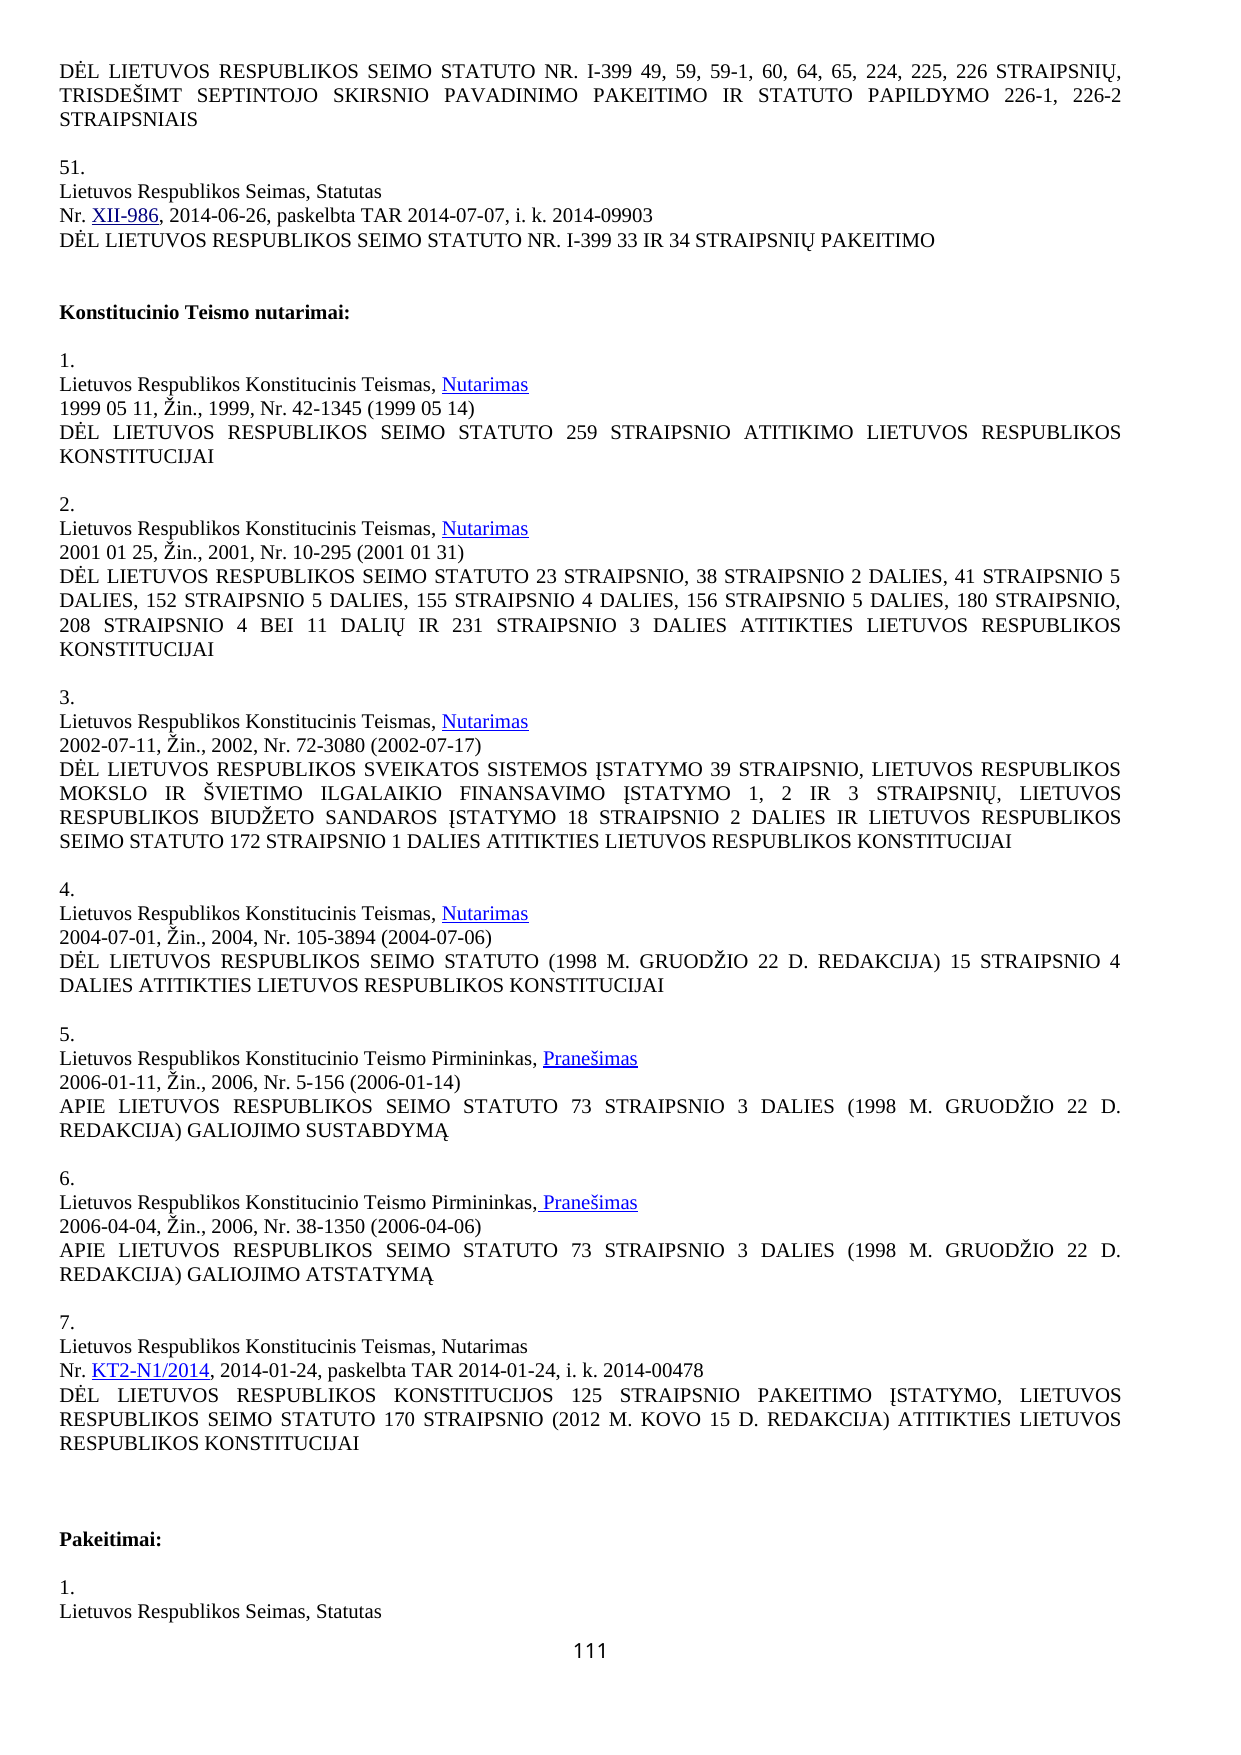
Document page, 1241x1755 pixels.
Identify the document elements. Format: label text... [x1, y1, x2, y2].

text 51. [59, 155, 1122, 179]
text 7. [59, 1310, 1122, 1334]
text 3. [59, 685, 1122, 709]
text APIE LIETUVOS RESPUBLIKOS SEIMO STATUTO 73 STRAIPSNIO 3 DALIES (1998 M. GRUODŽIO 22 D. REDAKCIJA) GALIOJIMO ATSTATYMĄ [59, 1238, 1122, 1286]
text DĖL LIETUVOS RESPUBLIKOS SEIMO STATUTO NR. I-399 49, 59, 59-1, 60, 64, 65, 224, 225, 226 STRAIPSNIŲ, TRISDEŠIMT SEPTINTOJO SKIRSNIO PAVADINIMO PAKEITIMO IR STATUTO PAPILDYMO 226-1, 226-2 STRAIPSNIAIS [59, 59, 1122, 131]
text DĖL LIETUVOS RESPUBLIKOS SEIMO STATUTO 259 STRAIPSNIO ATITIKIMO LIETUVOS RESPUBLIKOS KONSTITUCIJAI [59, 420, 1122, 468]
text Konstitucinio Teismo nutarimai: [59, 300, 1122, 324]
text DĖL LIETUVOS RESPUBLIKOS SEIMO STATUTO NR. I-399 33 IR 34 STRAIPSNIŲ PAKEITIMO [59, 227, 1122, 252]
text 1. [59, 348, 1122, 372]
text 2006-04-04, Žin., 2006, Nr. 38-1350 (2006-04-06) [59, 1214, 1122, 1238]
text 2004-07-01, Žin., 2004, Nr. 105-3894 (2004-07-06) [59, 925, 1122, 949]
text 2001 01 25, Žin., 2001, Nr. 10-295 (2001 01 31) [59, 540, 1122, 564]
text Lietuvos Respublikos Konstitucinis Teismas, Nutarimas [59, 1334, 1122, 1358]
text 2006-01-11, Žin., 2006, Nr. 5-156 (2006-01-14) [59, 1070, 1122, 1094]
text Lietuvos Respublikos Konstitucinis Teismas, Nutarimas [59, 901, 1122, 925]
text DĖL LIETUVOS RESPUBLIKOS SEIMO STATUTO (1998 M. GRUODŽIO 22 D. REDAKCIJA) 15 STRAIPSNIO 4 DALIES ATITIKTIES LIETUVOS RESPUBLIKOS KONSTITUCIJAI [59, 949, 1122, 997]
text APIE LIETUVOS RESPUBLIKOS SEIMO STATUTO 73 STRAIPSNIO 3 DALIES (1998 M. GRUODŽIO 22 D. REDAKCIJA) GALIOJIMO SUSTABDYMĄ [59, 1094, 1122, 1142]
text Lietuvos Respublikos Konstitucinio Teismo Pirmininkas, Pranešimas [59, 1046, 1122, 1070]
text 2002-07-11, Žin., 2002, Nr. 72-3080 (2002-07-17) [59, 733, 1122, 757]
text Lietuvos Respublikos Konstitucinis Teismas, Nutarimas [59, 709, 1122, 733]
text Nr. XII-986, 2014-06-26, paskelbta TAR 2014-07-07, i. k. 2014-09903 [59, 203, 1122, 227]
text Nr. KT2-N1/2014, 2014-01-24, paskelbta TAR 2014-01-24, i. k. 2014-00478 [59, 1358, 1122, 1382]
text 5. [59, 1022, 1122, 1046]
text DĖL LIETUVOS RESPUBLIKOS KONSTITUCIJOS 125 STRAIPSNIO PAKEITIMO ĮSTATYMO, LIETUVOS RESPUBLIKOS SEIMO STATUTO 170 STRAIPSNIO (2012 M. KOVO 15 D. REDAKCIJA) ATITIKTIES LIETUVOS RESPUBLIKOS KONSTITUCIJAI [59, 1382, 1122, 1455]
text Lietuvos Respublikos Konstitucinis Teismas, Nutarimas [59, 516, 1122, 540]
text 2. [59, 492, 1122, 516]
text Lietuvos Respublikos Seimas, Statutas [59, 1599, 1122, 1623]
text DĖL LIETUVOS RESPUBLIKOS SEIMO STATUTO 23 STRAIPSNIO, 38 STRAIPSNIO 2 DALIES, 41 STRAIPSNIO 5 DALIES, 152 STRAIPSNIO 5 DALIES, 155 STRAIPSNIO 4 DALIES, 156 STRAIPSNIO 5 DALIES, 180 STRAIPSNIO, 208 STRAIPSNIO 4 BEI 11 DALIŲ IR 231 STRAIPSNIO 3 DALIES ATITIKTIES LIETUVOS RESPUBLIKOS KONSTITUCIJAI [59, 564, 1122, 661]
text DĖL LIETUVOS RESPUBLIKOS SVEIKATOS SISTEMOS ĮSTATYMO 39 STRAIPSNIO, LIETUVOS RESPUBLIKOS MOKSLO IR ŠVIETIMO ILGALAIKIO FINANSAVIMO ĮSTATYMO 1, 2 IR 3 STRAIPSNIŲ, LIETUVOS RESPUBLIKOS BIUDŽETO SANDAROS ĮSTATYMO 18 STRAIPSNIO 2 DALIES IR LIETUVOS RESPUBLIKOS SEIMO STATUTO 172 STRAIPSNIO 1 DALIES ATITIKTIES LIETUVOS RESPUBLIKOS KONSTITUCIJAI [59, 757, 1122, 853]
text 1999 05 11, Žin., 1999, Nr. 42-1345 (1999 05 14) [59, 396, 1122, 420]
text Lietuvos Respublikos Konstitucinio Teismo Pirmininkas, Pranešimas [59, 1190, 1122, 1214]
text 6. [59, 1166, 1122, 1190]
text Lietuvos Respublikos Konstitucinis Teismas, Nutarimas [59, 372, 1122, 396]
text 1. [59, 1575, 1122, 1599]
text 4. [59, 877, 1122, 901]
text Lietuvos Respublikos Seimas, Statutas [59, 179, 1122, 203]
text Pakeitimai: [59, 1527, 1122, 1551]
